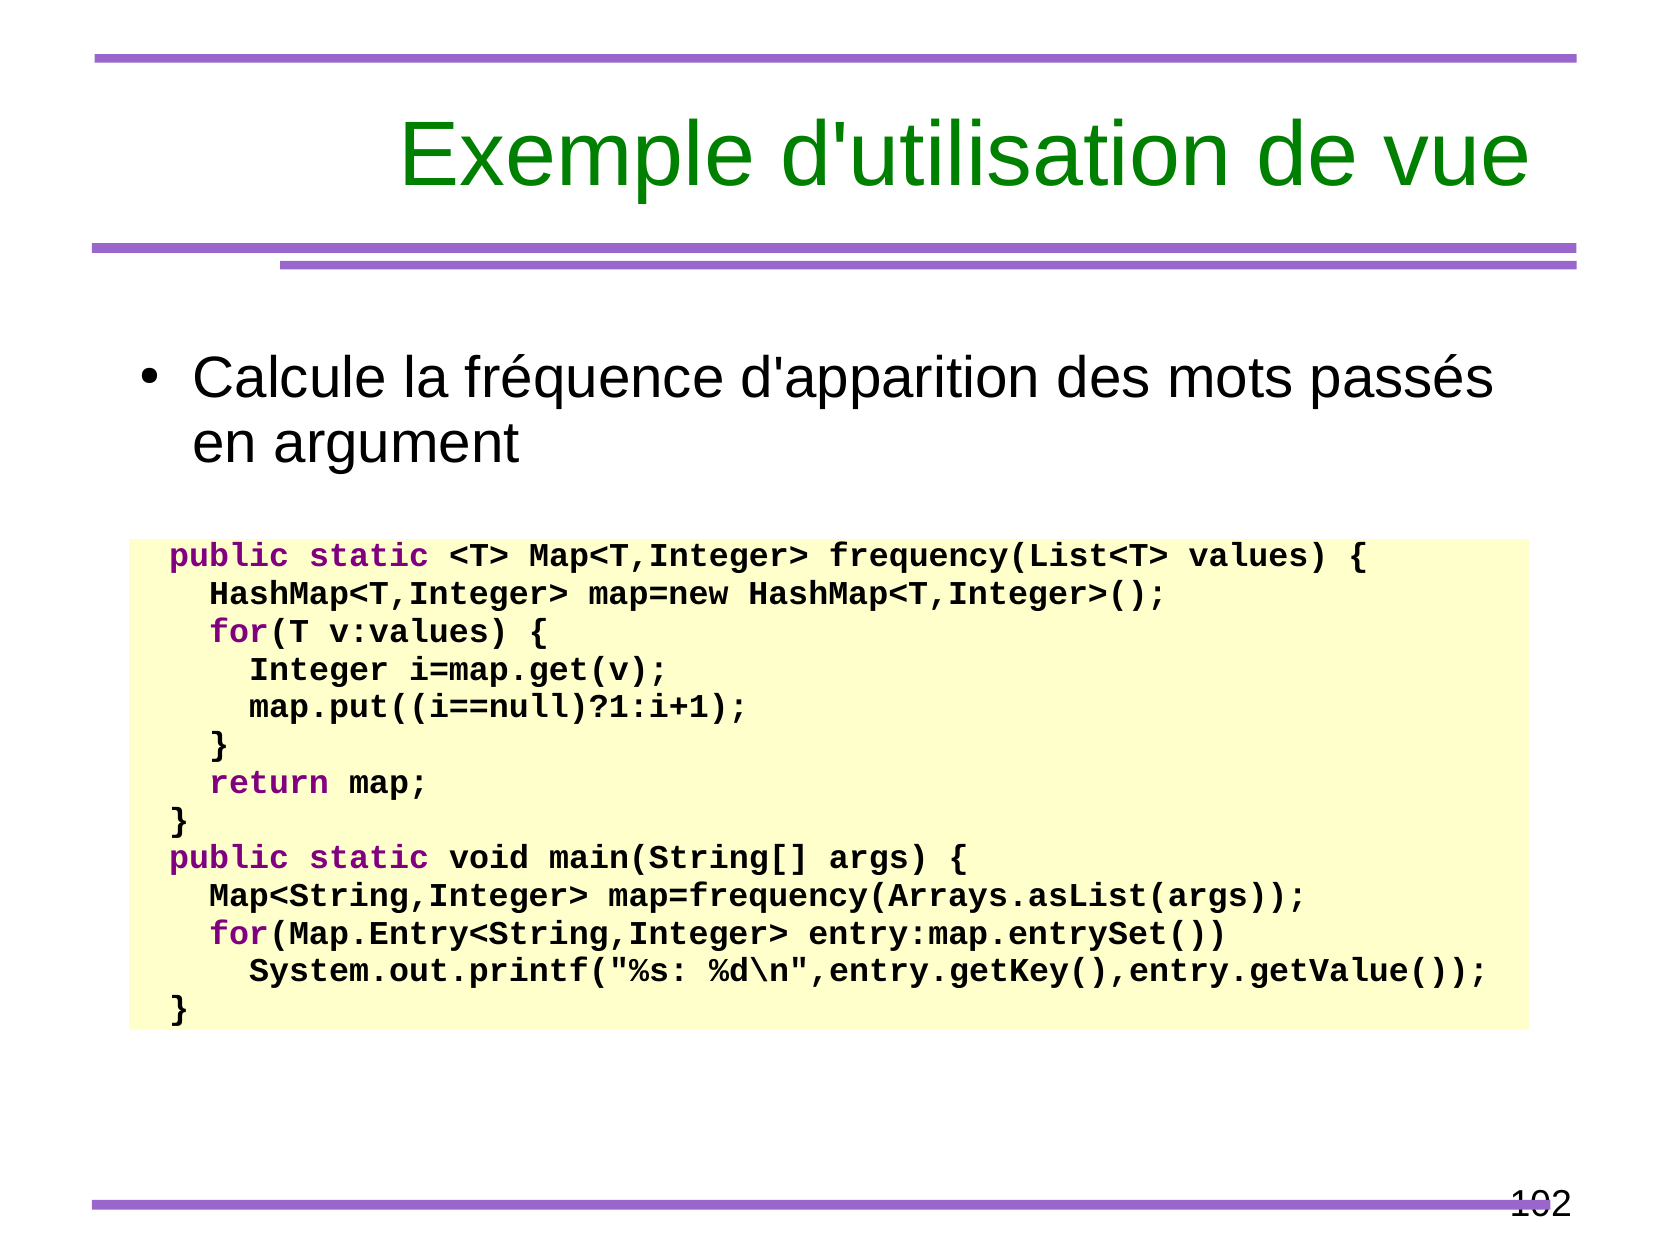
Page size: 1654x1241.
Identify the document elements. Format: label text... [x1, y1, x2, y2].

text_box public static <T> Map<T,Integer> frequency(List<T> values) { HashMap<T,Integer> map=new HashMap<T,Integer>(); for(T v:values) { Integer i=map.get(v); map.put((i==null)?1:i+1); } return map; } public static void main(String[] args) { Map<String,Integer> map=frequency(Arrays.asList(args)); for(Map.Entry<String,Integer> entry:map.entrySet()) System.out.printf("%s: %d\n",entry.getKey(),entry.getValue()); } [129, 539, 1530, 1030]
title Exemple d'utilisation de vue [121, 49, 1534, 257]
list Calcule la fréquence d'apparition des mots passés en argument [121, 344, 1534, 1127]
